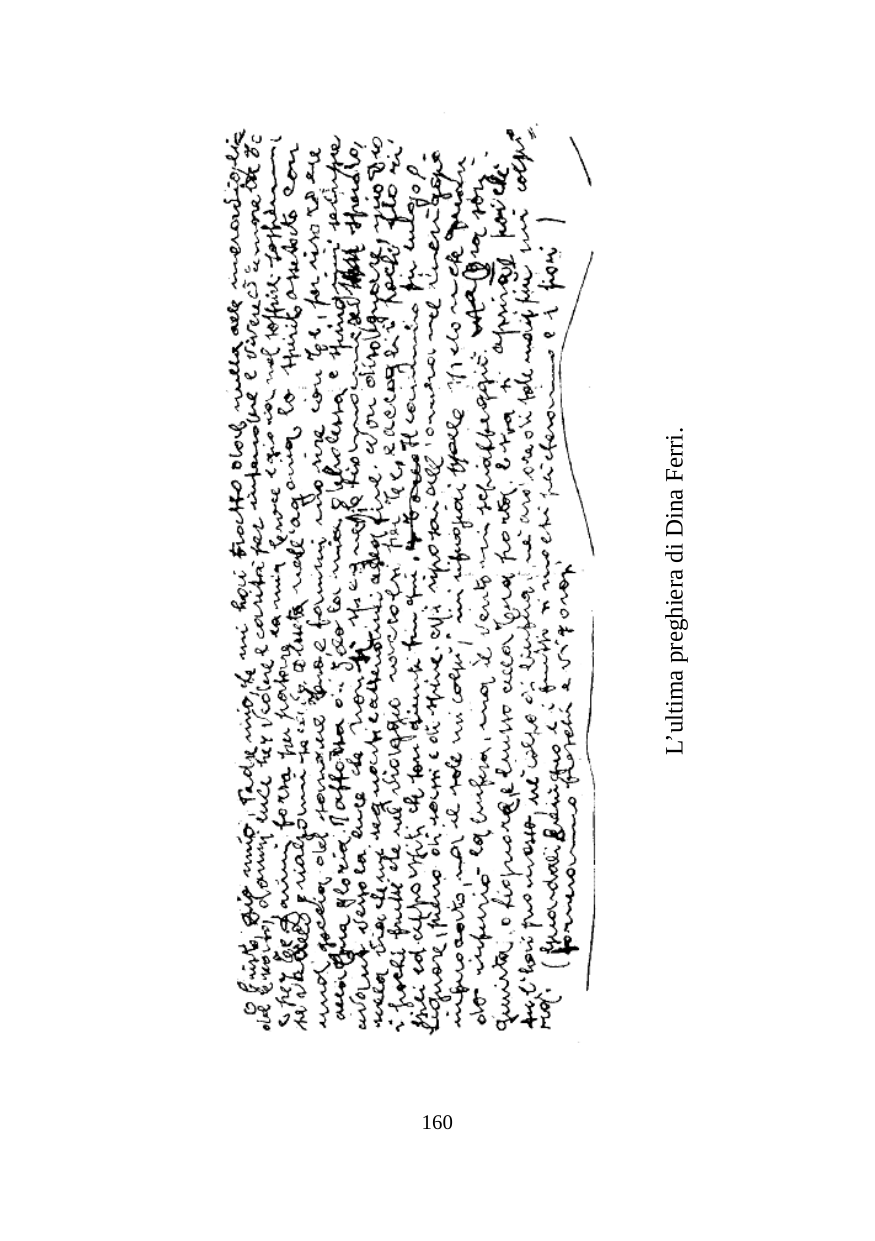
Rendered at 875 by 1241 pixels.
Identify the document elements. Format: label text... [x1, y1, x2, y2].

picture [220, 106, 605, 1043]
table_header L’ultima preghiera di Dina Ferri. [659, 106, 708, 1076]
table_header [166, 106, 659, 1076]
